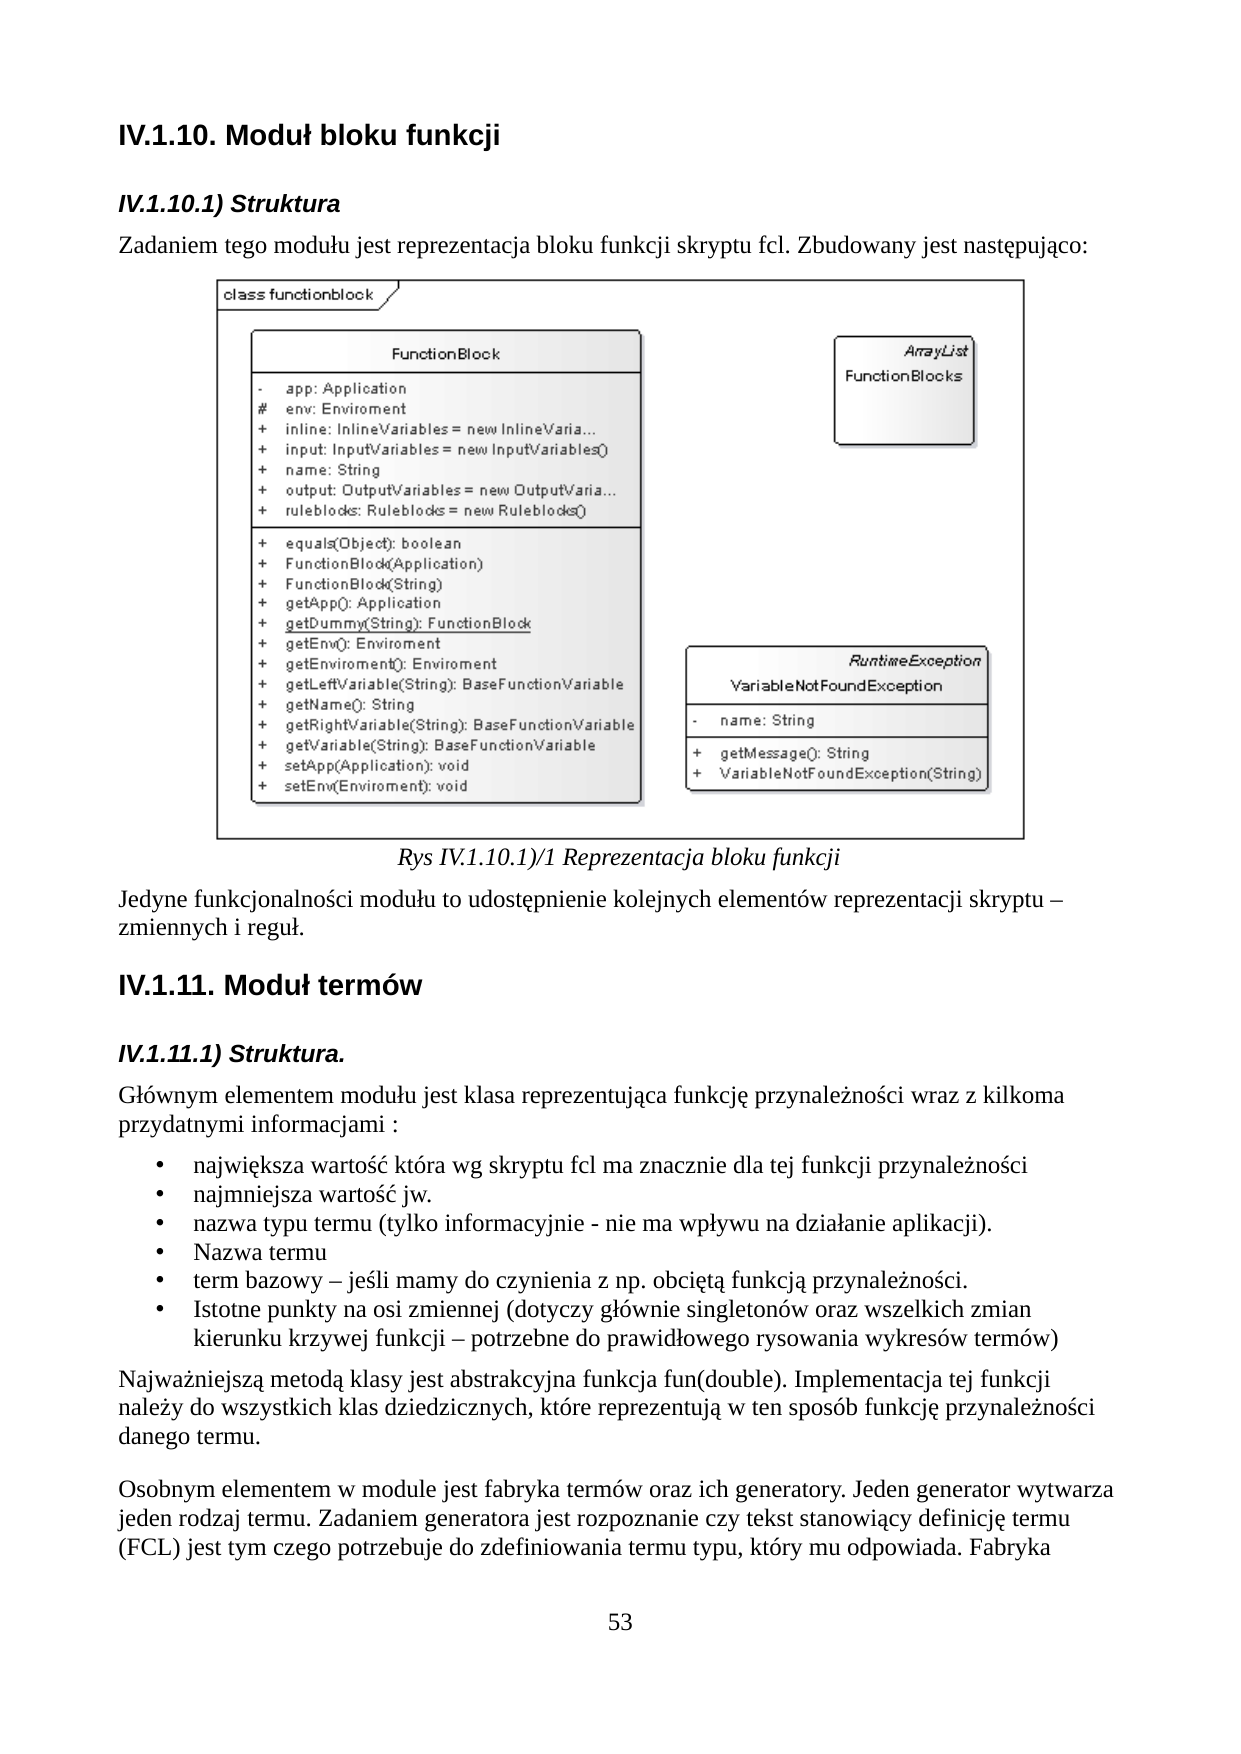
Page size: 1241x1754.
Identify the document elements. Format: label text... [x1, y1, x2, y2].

list term bazowy – jeśli mamy do czynienia z np. obciętą funkcją przynależności. [156, 1266, 1122, 1294]
text Osobnym elementem w module jest fabryka termów oraz ich generatory. Jeden generator wytwarza jeden rodzaj termu. Zadaniem generatora jest rozpoznanie czy tekst stanowiący definicję termu (FCL) jest tym czego potrzebuje do zdefiniowania termu typu, który mu odpowiada. Fabryka [118, 1474, 1122, 1560]
text Najważniejszą metodą klasy jest abstrakcyjna funkcja fun(double). Implementacja tej funkcji należy do wszystkich klas dziedzicznych, które reprezentują w ten sposób funkcję przynależności danego termu. [118, 1364, 1122, 1450]
text Jedyne funkcjonalności modułu to udostępnienie kolejnych elementów reprezentacji skryptu – zmiennych i reguł. [118, 884, 1122, 941]
list największa wartość która wg skryptu fcl ma znacznie dla tej funkcji przynależności [156, 1151, 1122, 1179]
list najmniejsza wartość jw. [156, 1179, 1122, 1208]
text Głównym elementem modułu jest klasa reprezentująca funkcję przynależności wraz z kilkoma przydatnymi informacjami : [118, 1081, 1122, 1138]
text Zadaniem tego modułu jest reprezentacja bloku funkcji skryptu fcl. Zbudowany jest następująco: [118, 230, 1122, 259]
subtitle Moduł bloku funkcji [118, 118, 1122, 152]
text Rys IV.1.10.1)/1 Reprezentacja bloku funkcji [118, 843, 1122, 871]
list Istotne punkty na osi zmiennej (dotyczy głównie singletonów oraz wszelkich zmian kierunku krzywej funkcji – potrzebne do prawidłowego rysowania wykresów termów) [156, 1294, 1122, 1352]
subtitle Moduł termów [118, 968, 1122, 1002]
list nazwa typu termu (tylko informacyjnie - nie ma wpływu na działanie aplikacji). [156, 1208, 1122, 1237]
picture [212, 275, 1028, 843]
list Nazwa termu [156, 1237, 1122, 1266]
subtitle Struktura [118, 189, 1122, 218]
subtitle Struktura. [118, 1039, 1122, 1068]
